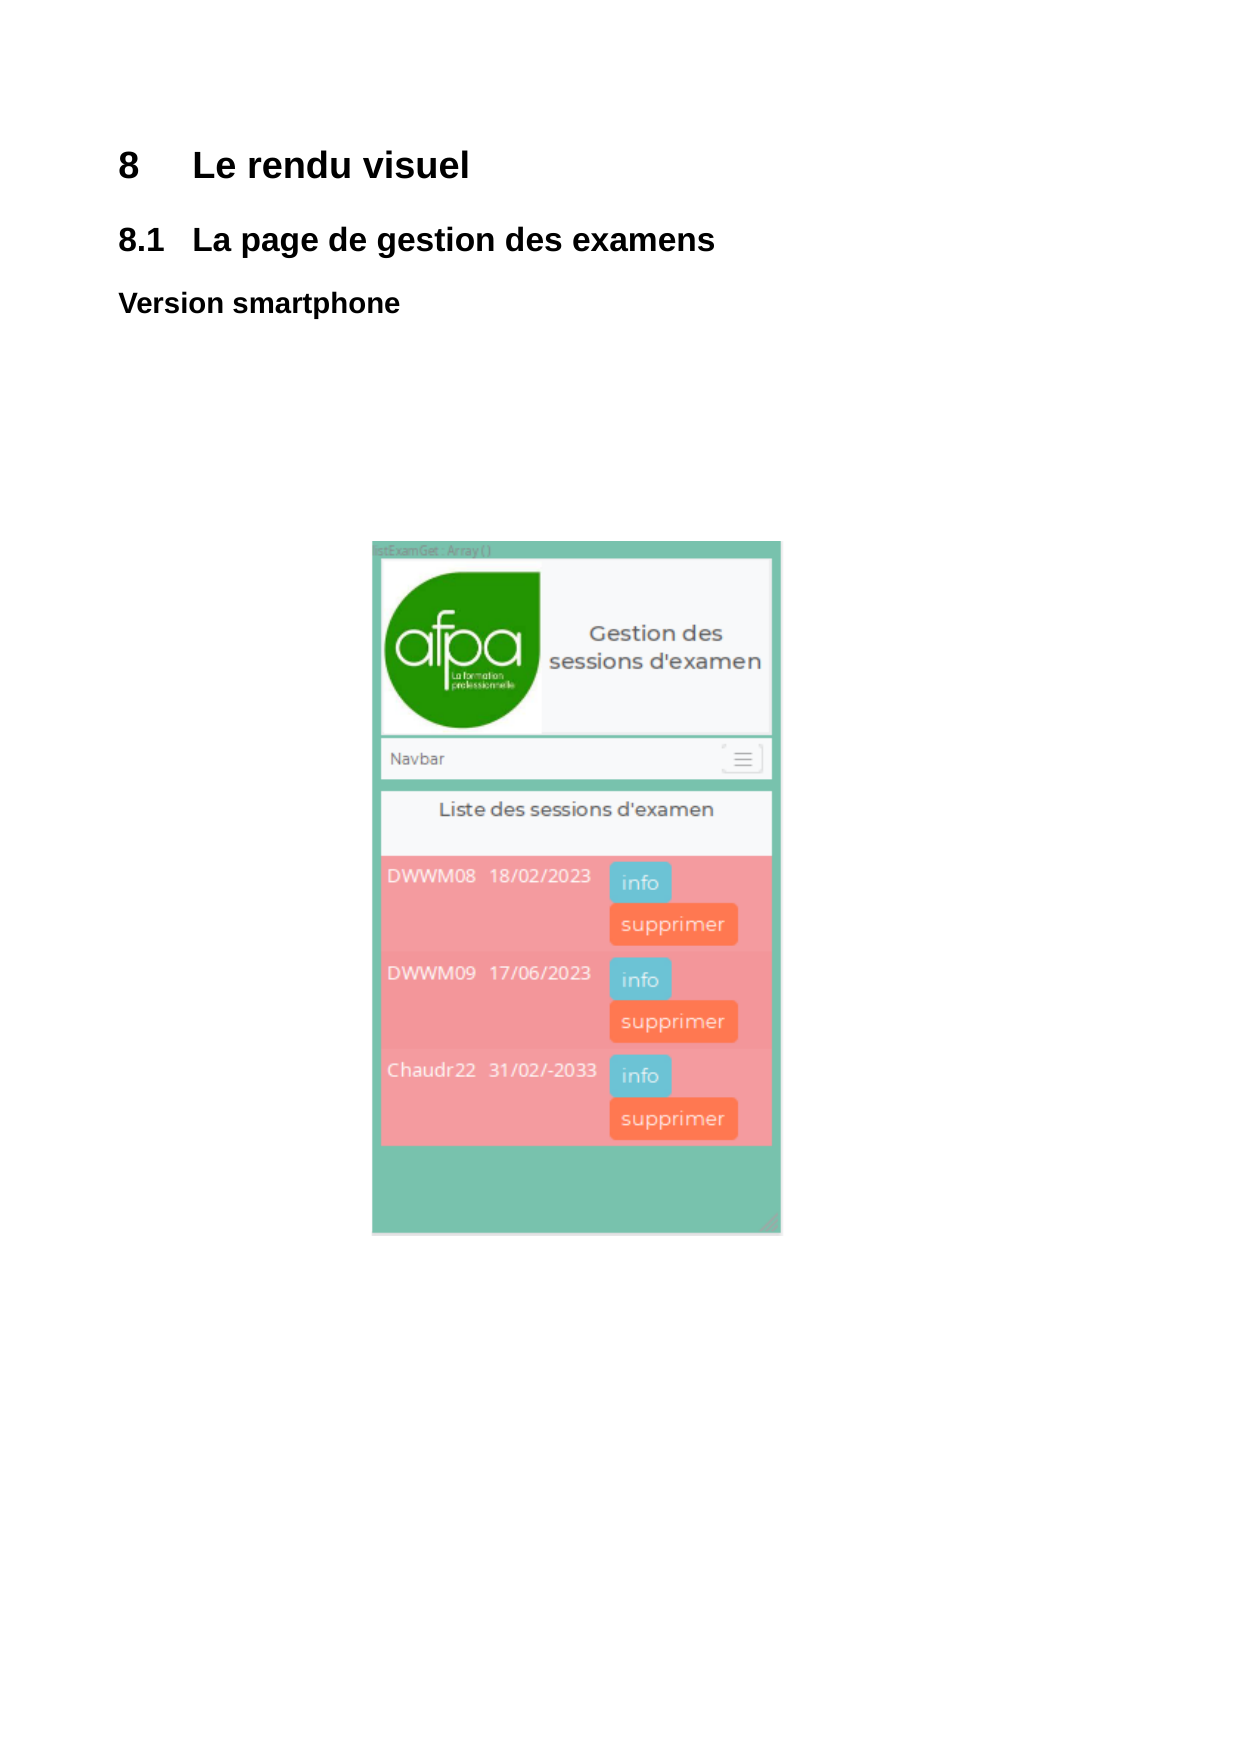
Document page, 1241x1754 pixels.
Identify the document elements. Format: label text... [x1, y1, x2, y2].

subtitle Version smartphone [118, 286, 1122, 319]
picture [371, 541, 784, 1236]
subtitle La page de gestion des examens [118, 220, 1122, 259]
subtitle Le rendu visuel [118, 143, 1122, 187]
